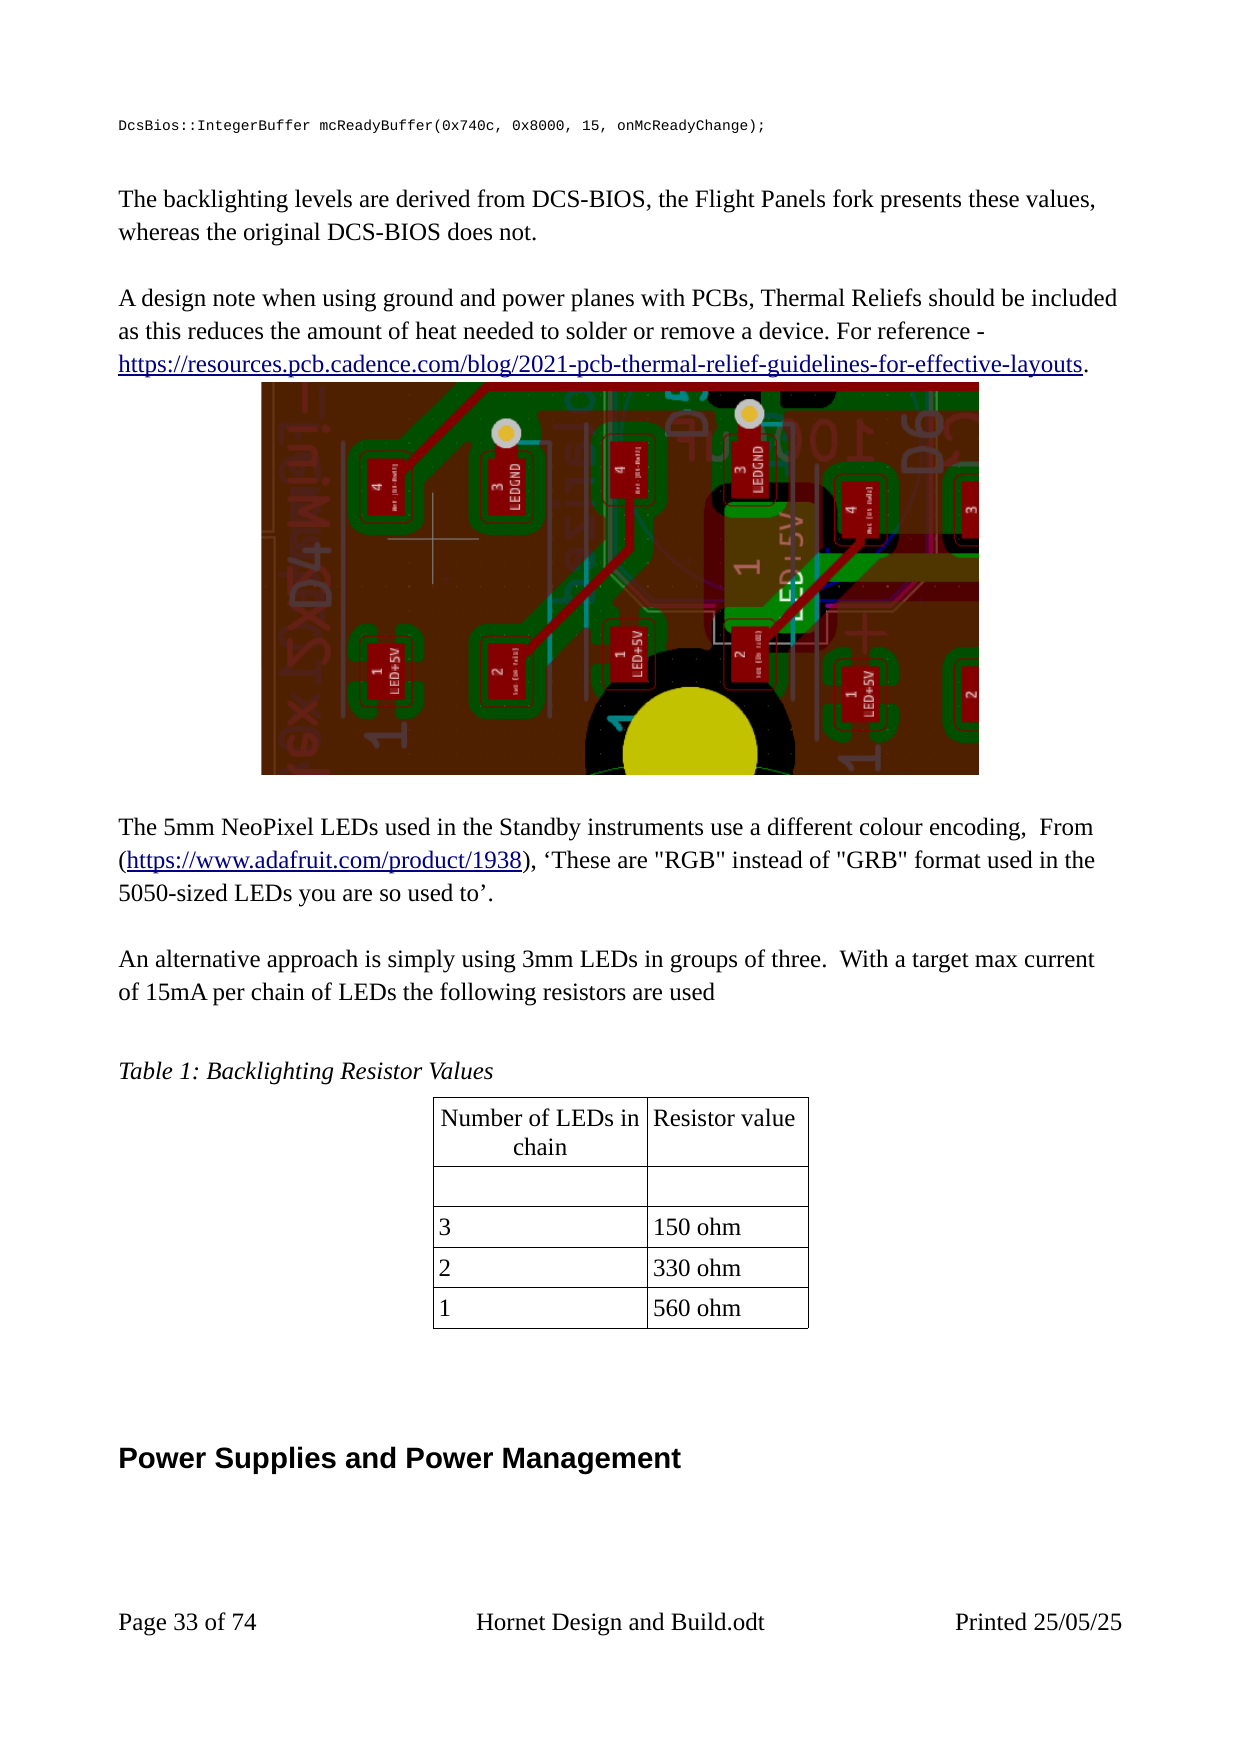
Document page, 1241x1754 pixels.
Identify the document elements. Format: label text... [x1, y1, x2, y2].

picture [261, 382, 979, 775]
text An alternative approach is simply using 3mm LEDs in groups of three. With a target max current of 15mA per chain of LEDs the following resistors are used [118, 944, 1122, 1006]
text A design note when using ground and power planes with PCBs, Thermal Reliefs should be included as this reduces the amount of heat needed to solder or remove a device. For reference - https://resources.pcb.cadence.com/blog/2021-pcb-thermal-relief-guidelines-for-effective-layouts. [118, 283, 1122, 378]
text DcsBios::IntegerBuffer mcReadyBuffer(0x740c, 0x8000, 15, onMcReadyChange); [118, 118, 1122, 135]
table_cell 2 [434, 1248, 647, 1287]
text Table 1: Backlighting Resistor Values [118, 1056, 1122, 1084]
table_cell [648, 1167, 808, 1206]
table_cell 150 ohm [648, 1207, 808, 1247]
table_header Number of LEDs in chain [434, 1098, 647, 1166]
subtitle Power Supplies and Power Management [118, 1441, 1122, 1475]
text The 5mm NeoPixel LEDs used in the Standby instruments use a different colour encoding, From (https://www.adafruit.com/product/1938), ‘These are "RGB" instead of "GRB" format used in the 5050-sized LEDs you are so used to’. [118, 812, 1122, 907]
table_cell 330 ohm [648, 1248, 808, 1287]
table_cell [434, 1167, 647, 1206]
text The backlighting levels are derived from DCS-BIOS, the Flight Panels fork presents these values, whereas the original DCS-BIOS does not. [118, 184, 1122, 246]
table_cell 3 [434, 1207, 647, 1247]
table_cell 560 ohm [648, 1288, 808, 1327]
table_cell 1 [434, 1288, 647, 1327]
table_header Resistor value [648, 1098, 808, 1166]
